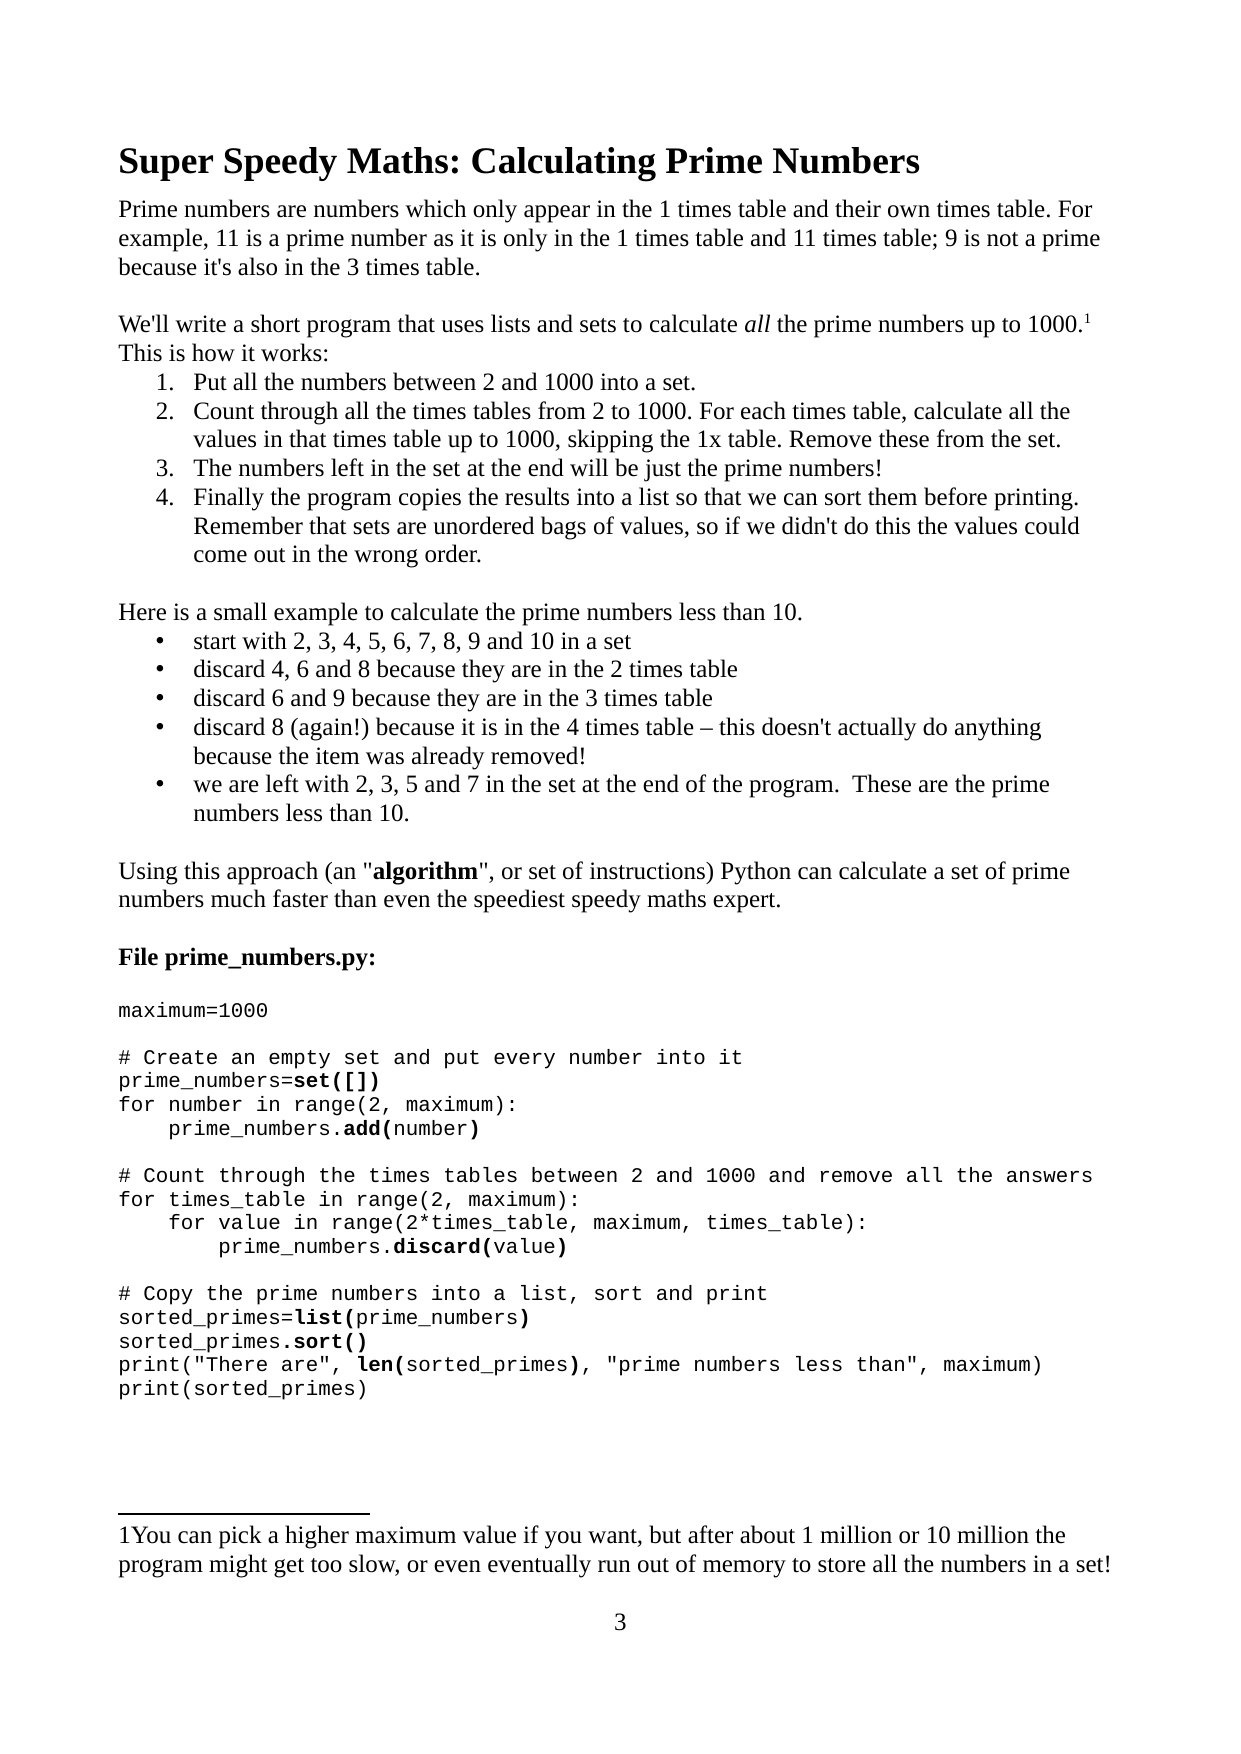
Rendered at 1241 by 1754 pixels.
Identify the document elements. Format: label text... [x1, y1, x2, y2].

text sorted_primes.sort() [118, 1331, 1122, 1354]
text Here is a small example to calculate the prime numbers less than 10. [118, 597, 1122, 626]
text # Count through the times tables between 2 and 1000 and remove all the answers [118, 1165, 1122, 1189]
text maximum=1000 [118, 999, 1122, 1023]
text # Create an empty set and put every number into it [118, 1047, 1122, 1071]
text for value in range(2*times_table, maximum, times_table): [118, 1212, 1122, 1236]
list discard 6 and 9 because they are in the 3 times table [156, 683, 1122, 712]
text File prime_numbers.py: [118, 942, 1122, 971]
list we are left with 2, 3, 5 and 7 in the set at the end of the program. These are the prime numbers less than 10. [156, 769, 1122, 827]
text print(sorted_primes) [118, 1378, 1122, 1402]
text prime_numbers.add(number) [118, 1118, 1122, 1141]
list Finally the program copies the results into a list so that we can sort them before printing. Remember that sets are unordered bags of values, so if we didn't do this the values could come out in the wrong order. [156, 482, 1122, 568]
text # Copy the prime numbers into a list, sort and print [118, 1283, 1122, 1307]
text Prime numbers are numbers which only appear in the 1 times table and their own times table. For example, 11 is a prime number as it is only in the 1 times table and 11 times table; 9 is not a prime because it's also in the 3 times table. [118, 194, 1122, 281]
list Count through all the times tables from 2 to 1000. For each times table, calculate all the values in that times table up to 1000, skipping the 1x table. Remove these from the set. [156, 396, 1122, 453]
list discard 4, 6 and 8 because they are in the 2 times table [156, 654, 1122, 683]
text You can pick a higher maximum value if you want, but after about 1 million or 10 million the program might get too slow, or even eventually run out of memory to store all the numbers in a set! [118, 1520, 1122, 1578]
text print("There are", len(sorted_primes), "prime numbers less than", maximum) [118, 1354, 1122, 1378]
text prime_numbers=set([]) [118, 1071, 1122, 1094]
subtitle Super Speedy Maths: Calculating Prime Numbers [118, 139, 1122, 182]
text prime_numbers.discard(value) [118, 1236, 1122, 1260]
text Using this approach (an "algorithm", or set of instructions) Python can calculate a set of prime numbers much faster than even the speediest speedy maths expert. [118, 856, 1122, 913]
text We'll write a short program that uses lists and sets to calculate all the prime numbers up to 1000. This is how it works: [118, 309, 1122, 367]
list Put all the numbers between 2 and 1000 into a set. [156, 367, 1122, 396]
list start with 2, 3, 4, 5, 6, 7, 8, 9 and 10 in a set [156, 626, 1122, 654]
text for number in range(2, maximum): [118, 1094, 1122, 1118]
text sorted_primes=list(prime_numbers) [118, 1307, 1122, 1331]
list The numbers left in the set at the end will be just the prime numbers! [156, 453, 1122, 482]
text for times_table in range(2, maximum): [118, 1189, 1122, 1212]
list discard 8 (again!) because it is in the 4 times table – this doesn't actually do anything because the item was already removed! [156, 712, 1122, 769]
